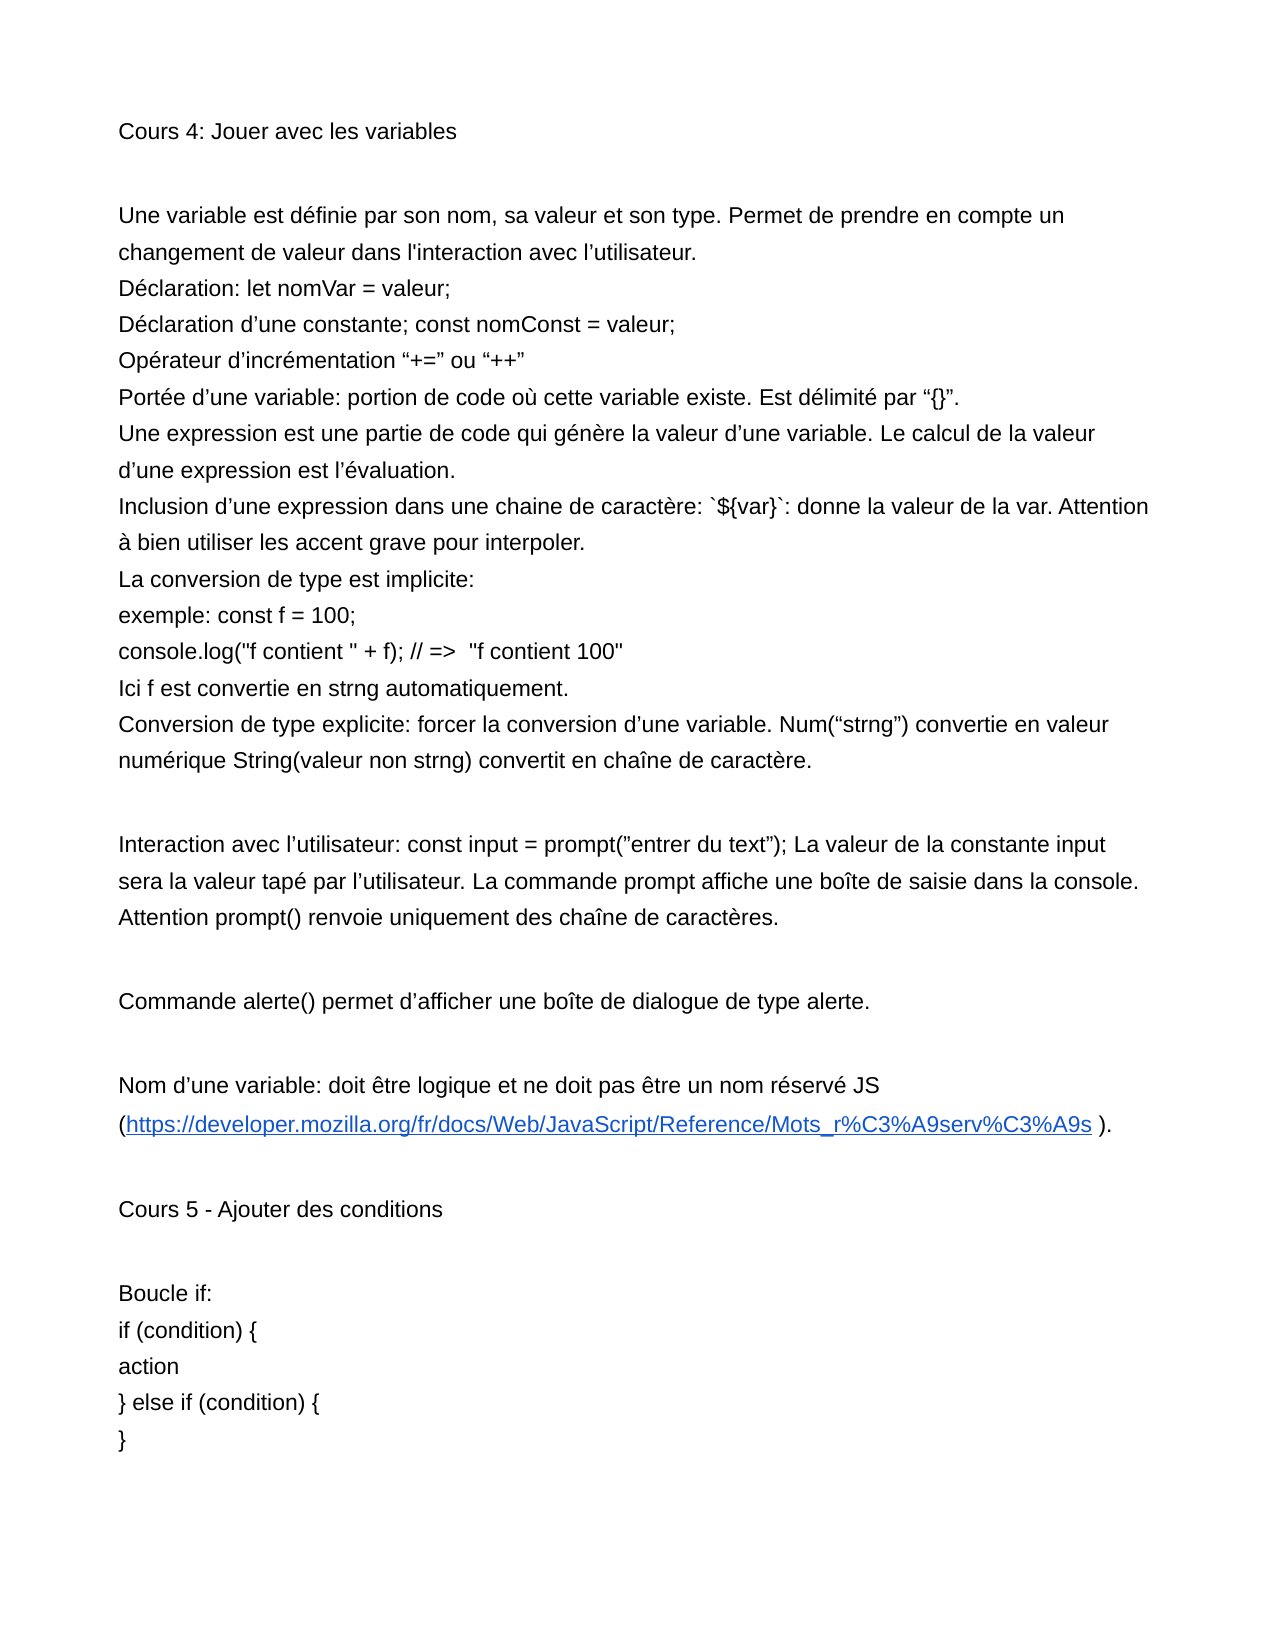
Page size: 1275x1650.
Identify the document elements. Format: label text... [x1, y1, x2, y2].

text Commande alerte() permet d’afficher une boîte de dialogue de type alerte. [118, 988, 1157, 1014]
text } else if (condition) { [118, 1389, 1157, 1416]
text Interaction avec l’utilisateur: const input = prompt(”entrer du text”); La valeur de la constante input sera la valeur tapé par l’utilisateur. La commande prompt affiche une boîte de saisie dans la console. Attention prompt() renvoie uniquement des chaîne de caractères. [118, 831, 1157, 930]
text Opérateur d’incrémentation “+=” ou “++” [118, 347, 1157, 374]
text Conversion de type explicite: forcer la conversion d’une variable. Num(“strng”) convertie en valeur numérique String(valeur non strng) convertit en chaîne de caractère. [118, 711, 1157, 774]
text } [118, 1426, 1157, 1452]
text Ici f est convertie en strng automatiquement. [118, 675, 1157, 701]
text Portée d’une variable: portion de code où cette variable existe. Est délimité par “{}”. [118, 384, 1157, 410]
text Cours 5 - Ajouter des conditions [118, 1196, 1157, 1223]
text Cours 4: Jouer avec les variables [118, 118, 1157, 144]
text Nom d’une variable: doit être logique et ne doit pas être un nom réservé JS (https://developer.mozilla.org/fr/docs/Web/JavaScript/Reference/Mots_r%C3%A9serv%C3%A9s ). [118, 1072, 1157, 1138]
text Une variable est définie par son nom, sa valeur et son type. Permet de prendre en compte un changement de valeur dans l'interaction avec l’utilisateur. [118, 202, 1157, 265]
text Déclaration d’une constante; const nomConst = valeur; [118, 311, 1157, 337]
text Déclaration: let nomVar = valeur; [118, 275, 1157, 301]
text Inclusion d’une expression dans une chaine de caractère: `${var}`: donne la valeur de la var. Attention à bien utiliser les accent grave pour interpoler. [118, 493, 1157, 556]
text if (condition) { [118, 1317, 1157, 1343]
text Une expression est une partie de code qui génère la valeur d’une variable. Le calcul de la valeur d’une expression est l’évaluation. [118, 420, 1157, 483]
text La conversion de type est implicite: [118, 566, 1157, 592]
text console.log("f contient " + f); // => "f contient 100" [118, 638, 1157, 665]
text action [118, 1353, 1157, 1379]
text Boucle if: [118, 1280, 1157, 1307]
text exemple: const f = 100; [118, 602, 1157, 628]
